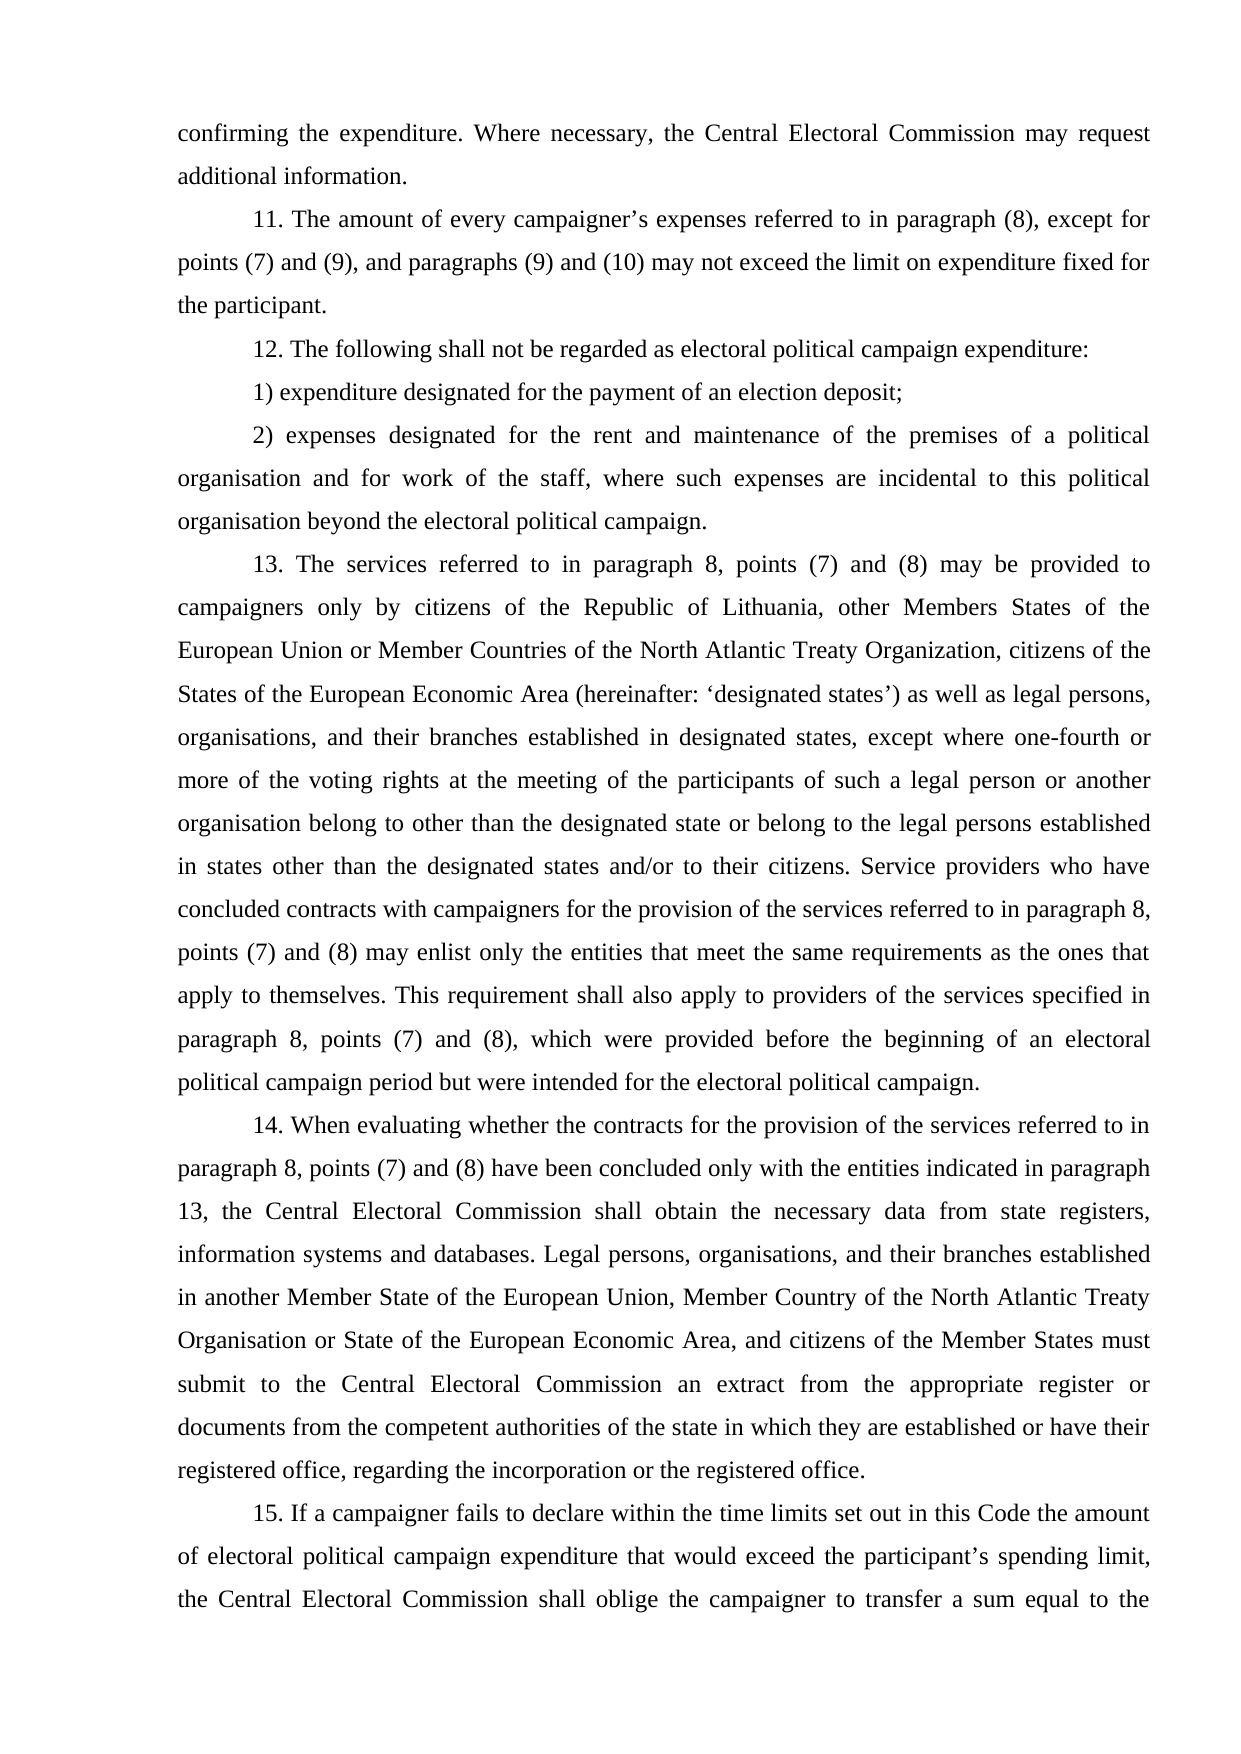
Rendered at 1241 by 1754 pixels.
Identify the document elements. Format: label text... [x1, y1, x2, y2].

text confirming the expenditure. Where necessary, the Central Electoral Commission may request additional information. [177, 118, 1152, 190]
text 11. The amount of every campaigner’s expenses referred to in paragraph (8), except for points (7) and (9), and paragraphs (9) and (10) may not exceed the limit on expenditure fixed for the participant. [177, 204, 1152, 319]
text 14. When evaluating whether the contracts for the provision of the services referred to in paragraph 8, points (7) and (8) have been concluded only with the entities indicated in paragraph 13, the Central Electoral Commission shall obtain the necessary data from state registers, information systems and databases. Legal persons, organisations, and their branches established in another Member State of the European Union, Member Country of the North Atlantic Treaty Organisation or State of the European Economic Area, and citizens of the Member States must submit to the Central Electoral Commission an extract from the appropriate register or documents from the competent authorities of the state in which they are established or have their registered office, regarding the incorporation or the registered office. [177, 1110, 1152, 1484]
text 15. If a campaigner fails to declare within the time limits set out in this Code the amount of electoral political campaign expenditure that would exceed the participant’s spending limit, the Central Electoral Commission shall oblige the campaigner to transfer a sum equal to the [177, 1498, 1152, 1613]
text 12. The following shall not be regarded as electoral political campaign expenditure: [177, 334, 1152, 362]
text 13. The services referred to in paragraph 8, points (7) and (8) may be provided to campaigners only by citizens of the Republic of Lithuania, other Members States of the European Union or Member Countries of the North Atlantic Treaty Organization, citizens of the States of the European Economic Area (hereinafter: ‘designated states’) as well as legal persons, organisations, and their branches established in designated states, except where one-fourth or more of the voting rights at the meeting of the participants of such a legal person or another organisation belong to other than the designated state or belong to the legal persons established in states other than the designated states and/or to their citizens. Service providers who have concluded contracts with campaigners for the provision of the services referred to in paragraph 8, points (7) and (8) may enlist only the entities that meet the same requirements as the ones that apply to themselves. This requirement shall also apply to providers of the services specified in paragraph 8, points (7) and (8), which were provided before the beginning of an electoral political campaign period but were intended for the electoral political campaign. [177, 549, 1152, 1096]
text 1) expenditure designated for the payment of an election deposit; [177, 377, 1152, 406]
text 2) expenses designated for the rent and maintenance of the premises of a political organisation and for work of the staff, where such expenses are incidental to this political organisation beyond the electoral political campaign. [177, 420, 1152, 535]
